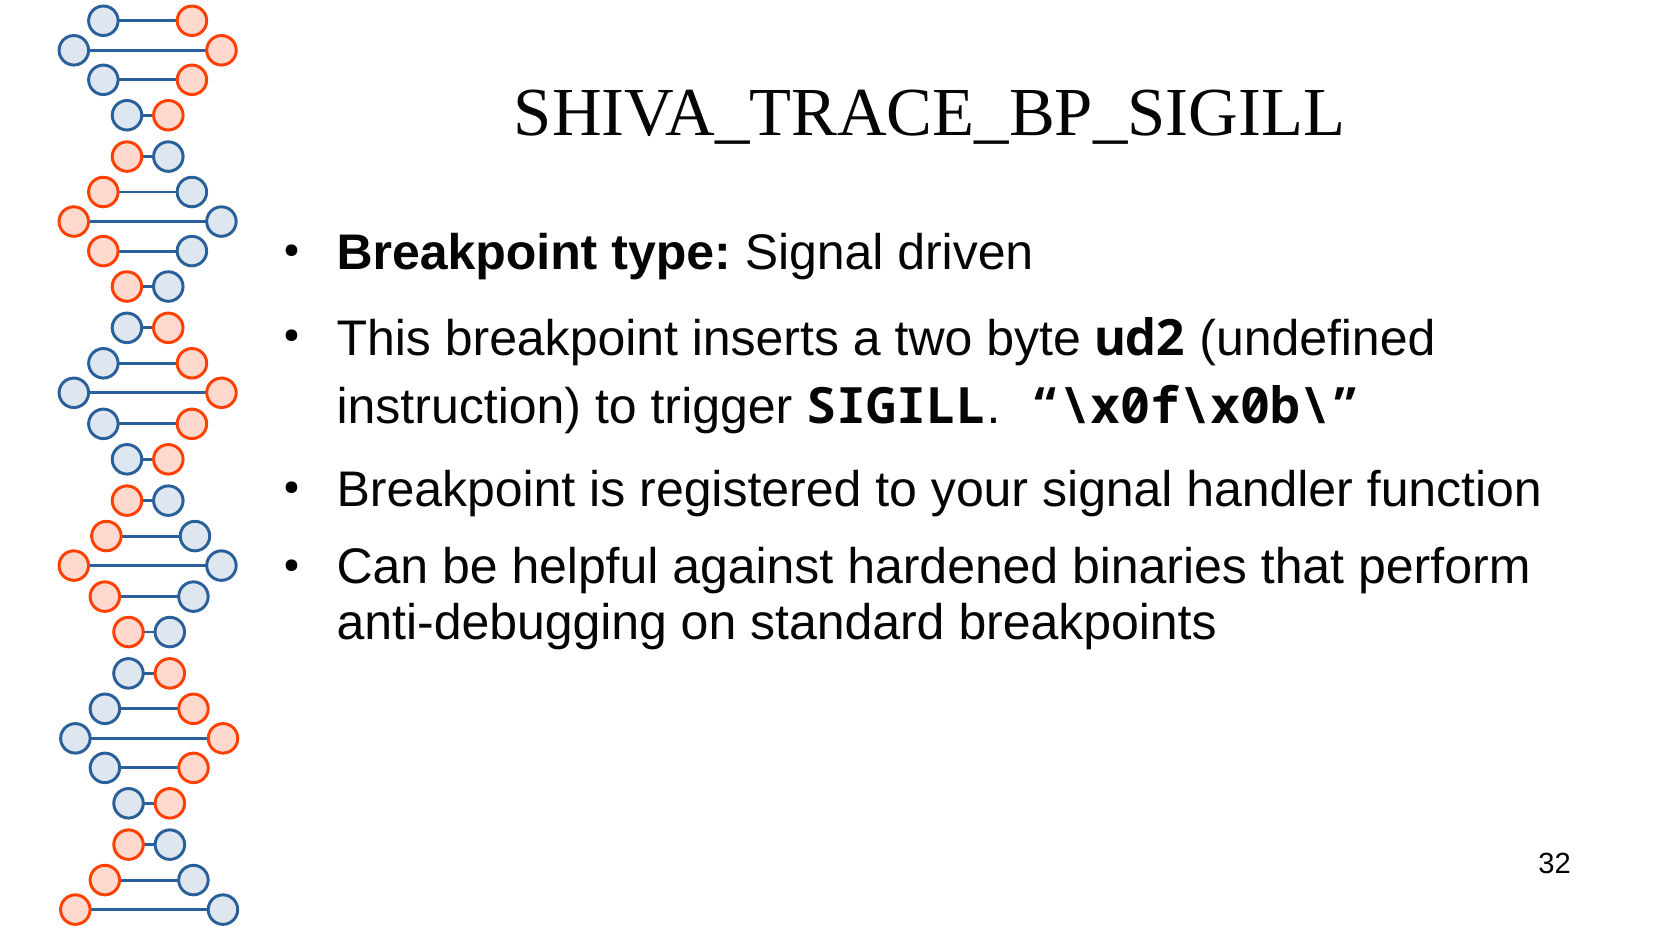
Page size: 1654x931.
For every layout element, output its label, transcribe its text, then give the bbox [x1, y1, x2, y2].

title SHIVA_TRACE_BP_SIGILL [265, 35, 1595, 189]
list Breakpoint type: Signal driven This breakpoint inserts a two byte ud2 (undefined instruction) to trigger SIGILL. “\x0f\x0b\” Breakpoint is registered to your signal handler function Can be helpful against hardened binaries that perform anti-debugging on standard breakpoints [265, 224, 1595, 764]
